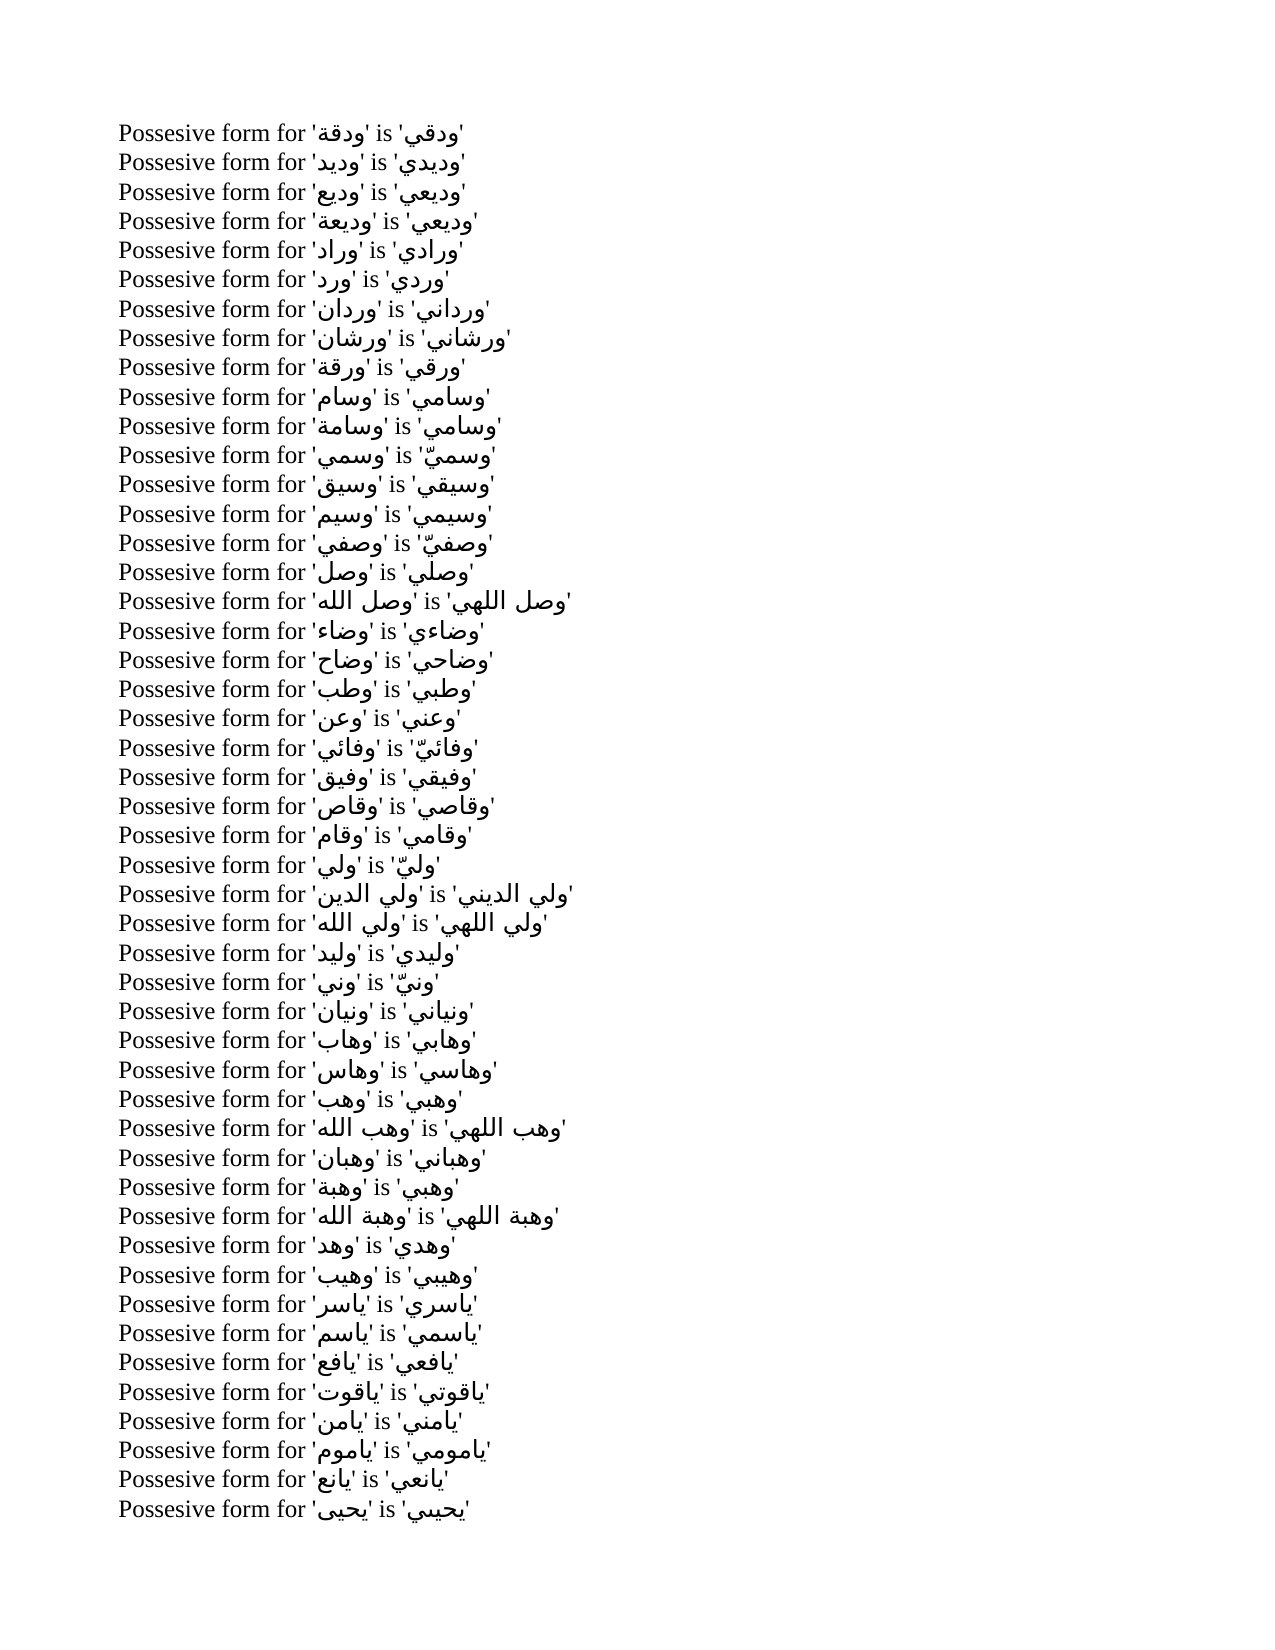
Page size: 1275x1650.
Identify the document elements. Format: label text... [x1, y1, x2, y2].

text Possesive form for 'ياسر' is 'ياسري' [118, 1289, 1157, 1318]
text Possesive form for 'وسمي' is 'وسميّ' [118, 440, 1157, 469]
text Possesive form for 'وليد' is 'وليدي' [118, 938, 1157, 967]
text Possesive form for 'ولي الدين' is 'ولي الديني' [118, 879, 1157, 908]
text Possesive form for 'ياسم' is 'ياسمي' [118, 1318, 1157, 1347]
text Possesive form for 'وهبة الله' is 'وهبة اللهي' [118, 1201, 1157, 1230]
text Possesive form for 'ونيان' is 'ونياني' [118, 996, 1157, 1026]
text Possesive form for 'وهيب' is 'وهيبي' [118, 1260, 1157, 1289]
text Possesive form for 'وسيق' is 'وسيقي' [118, 469, 1157, 499]
text Possesive form for 'وضاح' is 'وضاحي' [118, 645, 1157, 674]
text Possesive form for 'وسيم' is 'وسيمي' [118, 499, 1157, 528]
text Possesive form for 'وصل الله' is 'وصل اللهي' [118, 586, 1157, 616]
text Possesive form for 'وهبة' is 'وهبي' [118, 1172, 1157, 1201]
text Possesive form for 'وعن' is 'وعني' [118, 703, 1157, 733]
text Possesive form for 'يانع' is 'يانعي' [118, 1464, 1157, 1494]
text Possesive form for 'وفائي' is 'وفائيّ' [118, 733, 1157, 762]
text Possesive form for 'وصل' is 'وصلي' [118, 557, 1157, 586]
text Possesive form for 'وطب' is 'وطبي' [118, 674, 1157, 703]
text Possesive form for 'وسام' is 'وسامي' [118, 382, 1157, 411]
text Possesive form for 'ولي' is 'وليّ' [118, 850, 1157, 879]
text Possesive form for 'وهب' is 'وهبي' [118, 1084, 1157, 1113]
text Possesive form for 'وسامة' is 'وسامي' [118, 411, 1157, 440]
text Possesive form for 'وديعة' is 'وديعي' [118, 206, 1157, 235]
text Possesive form for 'يامن' is 'يامني' [118, 1406, 1157, 1435]
text Possesive form for 'وديع' is 'وديعي' [118, 177, 1157, 206]
text Possesive form for 'يحيى' is 'يحيىي' [118, 1494, 1157, 1523]
text Possesive form for 'وضاء' is 'وضاءي' [118, 616, 1157, 645]
text Possesive form for 'وني' is 'ونيّ' [118, 967, 1157, 996]
text Possesive form for 'وفيق' is 'وفيقي' [118, 762, 1157, 791]
text Possesive form for 'وهاس' is 'وهاسي' [118, 1055, 1157, 1084]
text Possesive form for 'وراد' is 'ورادي' [118, 235, 1157, 264]
text Possesive form for 'وهد' is 'وهدي' [118, 1230, 1157, 1260]
text Possesive form for 'ياقوت' is 'ياقوتي' [118, 1377, 1157, 1406]
text Possesive form for 'ورشان' is 'ورشاني' [118, 323, 1157, 352]
text Possesive form for 'وصفي' is 'وصفيّ' [118, 528, 1157, 557]
text Possesive form for 'وديد' is 'وديدي' [118, 147, 1157, 177]
text Possesive form for 'ودقة' is 'ودقي' [118, 118, 1157, 147]
text Possesive form for 'ورد' is 'وردي' [118, 264, 1157, 294]
text Possesive form for 'وهبان' is 'وهباني' [118, 1143, 1157, 1172]
text Possesive form for 'ورقة' is 'ورقي' [118, 352, 1157, 382]
text Possesive form for 'وقاص' is 'وقاصي' [118, 791, 1157, 821]
text Possesive form for 'ولي الله' is 'ولي اللهي' [118, 908, 1157, 938]
text Possesive form for 'وردان' is 'ورداني' [118, 294, 1157, 323]
text Possesive form for 'وهب الله' is 'وهب اللهي' [118, 1113, 1157, 1143]
text Possesive form for 'يافع' is 'يافعي' [118, 1347, 1157, 1377]
text Possesive form for 'وقام' is 'وقامي' [118, 821, 1157, 850]
text Possesive form for 'ياموم' is 'يامومي' [118, 1435, 1157, 1464]
text Possesive form for 'وهاب' is 'وهابي' [118, 1026, 1157, 1055]
